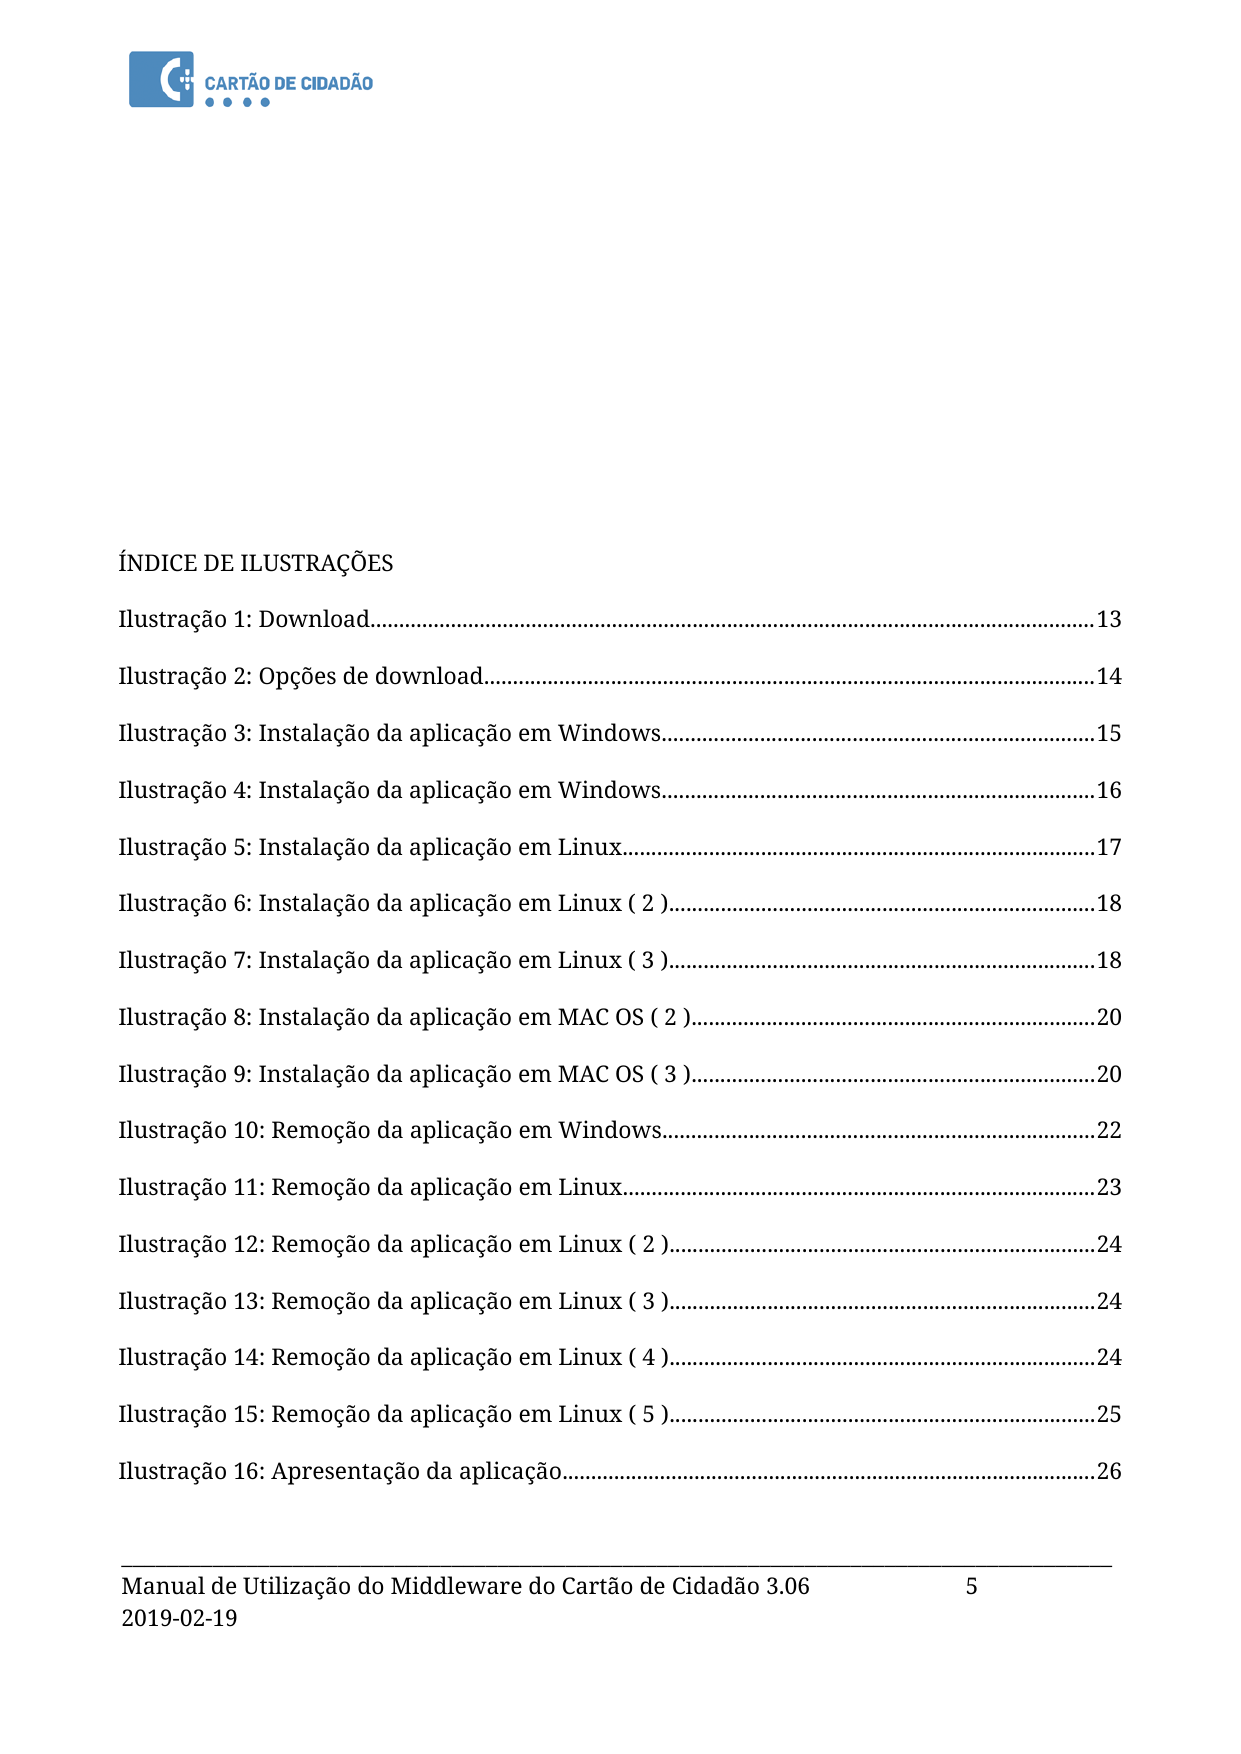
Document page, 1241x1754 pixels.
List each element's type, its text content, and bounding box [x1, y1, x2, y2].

text Ilustração 1: Download 13 [118, 603, 1122, 634]
picture [127, 45, 420, 115]
text ÍNDICE DE ILUSTRAÇÕES [118, 547, 1122, 578]
text Ilustração 13: Remoção da aplicação em Linux ( 3 ) 24 [118, 1284, 1122, 1316]
text Ilustração 12: Remoção da aplicação em Linux ( 2 ) 24 [118, 1228, 1122, 1259]
text Ilustração 9: Instalação da aplicação em MAC OS ( 3 ) 20 [118, 1057, 1122, 1089]
text Ilustração 3: Instalação da aplicação em Windows 15 [118, 717, 1122, 748]
text Ilustração 7: Instalação da aplicação em Linux ( 3 ) 18 [118, 944, 1122, 975]
text Ilustração 4: Instalação da aplicação em Windows 16 [118, 774, 1122, 805]
text Ilustração 10: Remoção da aplicação em Windows 22 [118, 1114, 1122, 1146]
text Ilustração 2: Opções de download 14 [118, 660, 1122, 691]
text Ilustração 6: Instalação da aplicação em Linux ( 2 ) 18 [118, 887, 1122, 918]
text Ilustração 14: Remoção da aplicação em Linux ( 4 ) 24 [118, 1341, 1122, 1373]
text Ilustração 16: Apresentação da aplicação 26 [118, 1455, 1122, 1486]
text Ilustração 5: Instalação da aplicação em Linux 17 [118, 830, 1122, 862]
text Ilustração 8: Instalação da aplicação em MAC OS ( 2 ) 20 [118, 1001, 1122, 1032]
text Ilustração 15: Remoção da aplicação em Linux ( 5 ) 25 [118, 1398, 1122, 1429]
text Ilustração 11: Remoção da aplicação em Linux 23 [118, 1171, 1122, 1202]
